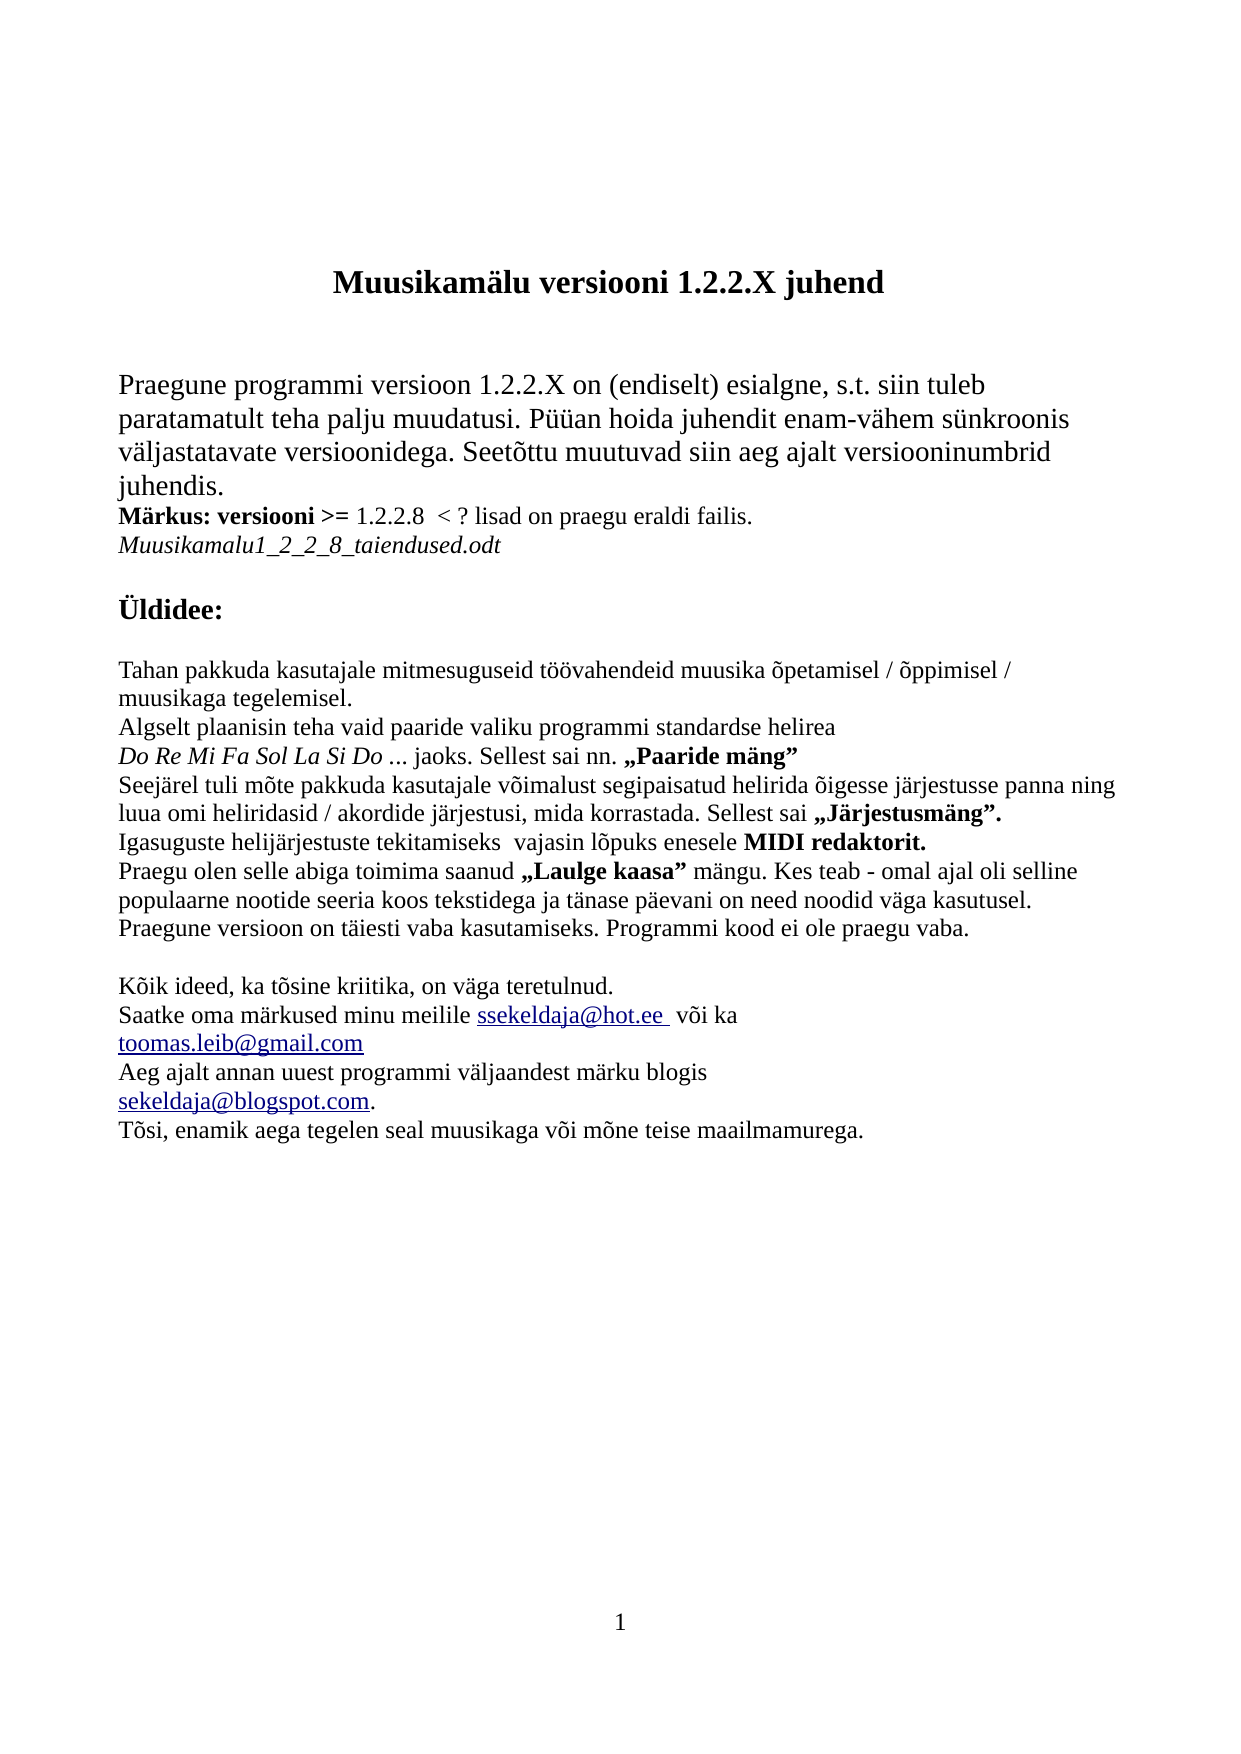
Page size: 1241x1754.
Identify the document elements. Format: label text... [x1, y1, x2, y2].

text Muusikamälu versiooni 1.2.2.X juhend [118, 262, 1122, 300]
text Do Re Mi Fa Sol La Si Do ... jaoks. Sellest sai nn. „Paaride mäng” Seejärel tuli mõte pakkuda kasutajale võimalust segipaisatud helirida õigesse järjestusse panna ning luua omi heliridasid / akordide järjestusi, mida korrastada. Sellest sai „Järjestusmäng”. Igasuguste helijärjestuste tekitamiseks vajasin lõpuks enesele MIDI redaktorit. Praegu olen selle abiga toimima saanud „Laulge kaasa” mängu. Kes teab - omal ajal oli selline populaarne nootide seeria koos tekstidega ja tänase päevani on need noodid väga kasutusel. Praegune versioon on täiesti vaba kasutamiseks. Programmi kood ei ole praegu vaba. [118, 741, 1122, 942]
text Aeg ajalt annan uuest programmi väljaandest märku blogis [118, 1057, 1122, 1086]
text Praegune programmi versioon 1.2.2.X on (endiselt) esialgne, s.t. siin tuleb paratamatult teha palju muudatusi. Püüan hoida juhendit enam-vähem sünkroonis väljastatavate versioonidega. Seetõttu muutuvad siin aeg ajalt versiooninumbrid juhendis. Märkus: versiooni >= 1.2.2.8 < ? lisad on praegu eraldi failis. Muusikamalu1_2_2_8_taiendused.odt [118, 367, 1122, 559]
text sekeldaja@blogspot.com. Tõsi, enamik aega tegelen seal muusikaga või mõne teise maailmamurega. [118, 1086, 1122, 1172]
text Üldidee: [118, 592, 1122, 626]
text toomas.leib@gmail.com [118, 1028, 1122, 1057]
text Saatke oma märkused minu meilile ssekeldaja@hot.ee või ka [118, 1000, 1122, 1028]
text Tahan pakkuda kasutajale mitmesuguseid töövahendeid muusika õpetamisel / õppimisel / muusikaga tegelemisel. Algselt plaanisin teha vaid paaride valiku programmi standardse helirea [118, 655, 1122, 741]
text Kõik ideed, ka tõsine kriitika, on väga teretulnud. [118, 971, 1122, 1000]
